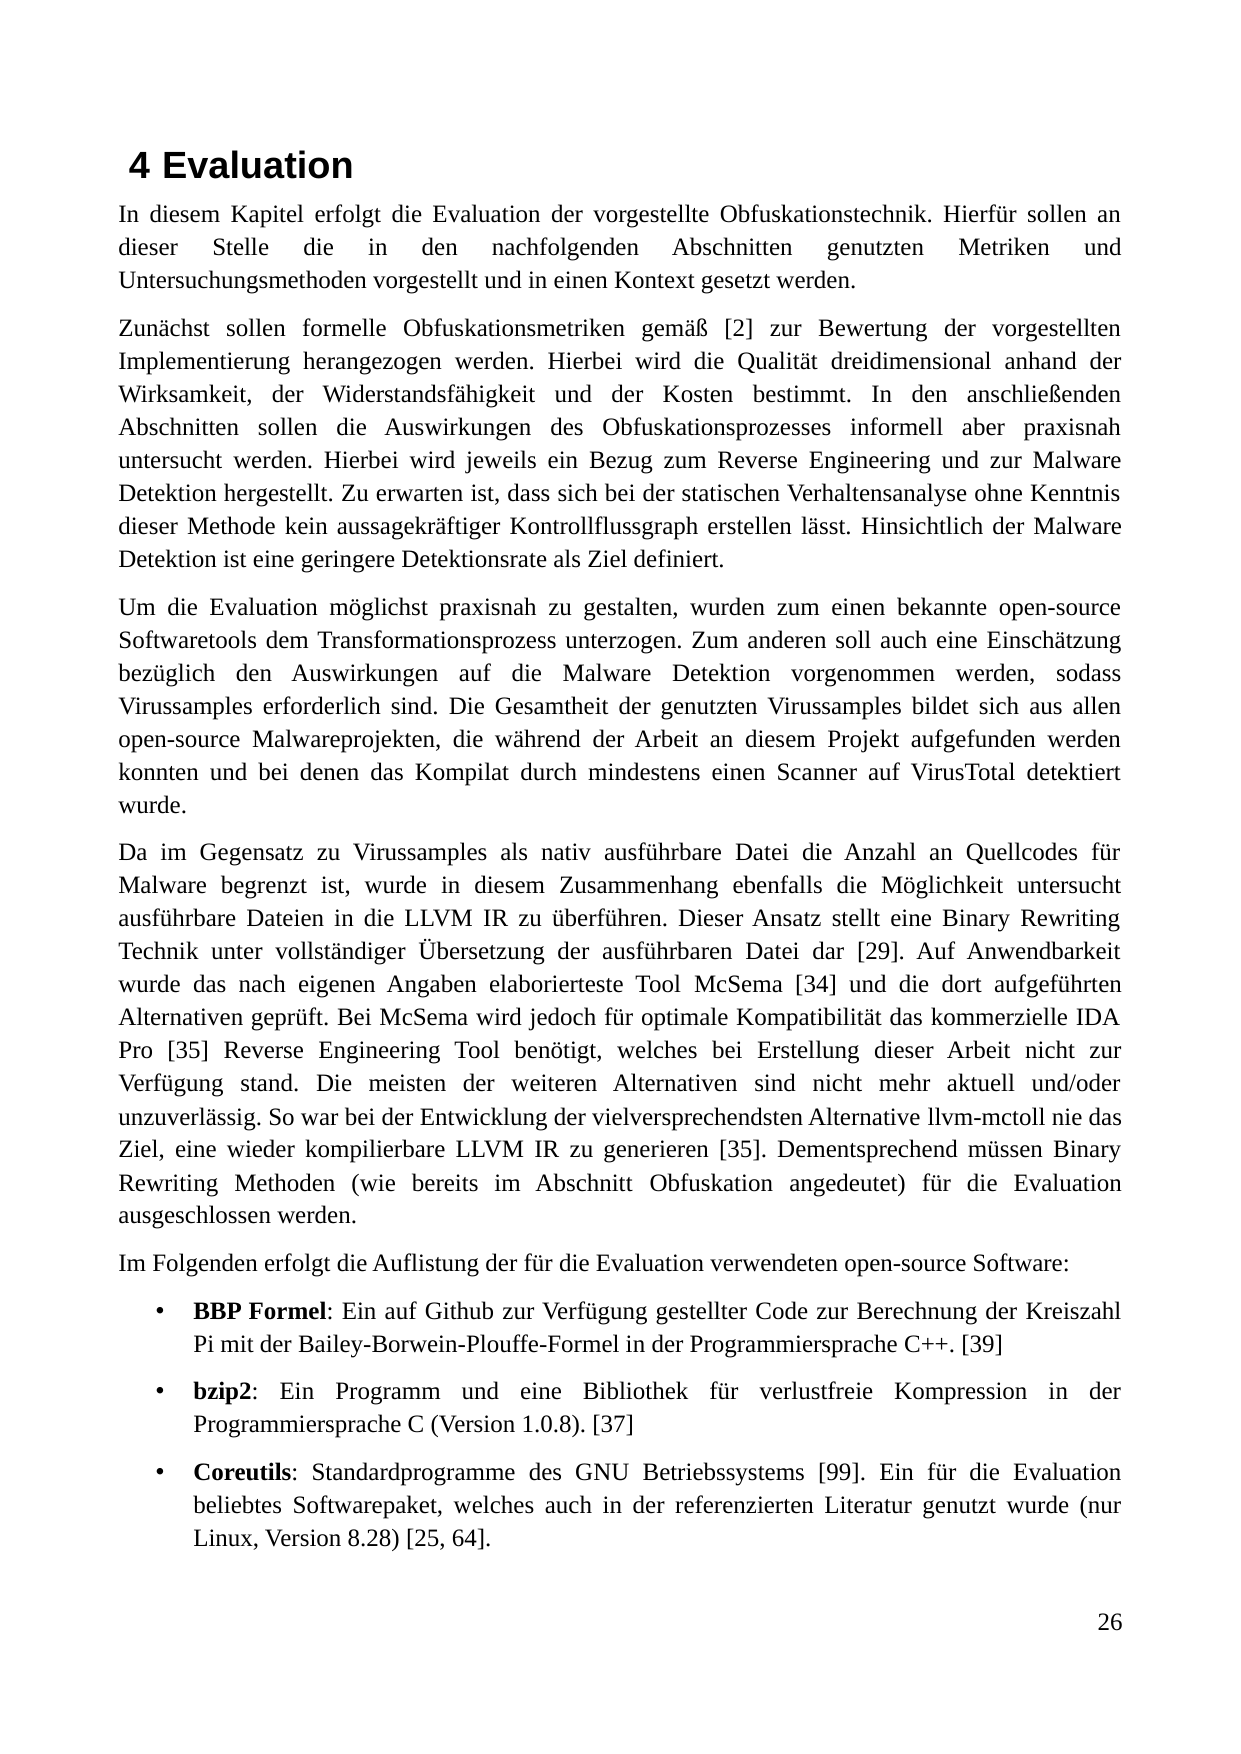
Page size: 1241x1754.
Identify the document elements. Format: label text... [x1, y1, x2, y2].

text Um die Evaluation möglichst praxisnah zu gestalten, wurden zum einen bekannte open-source Softwaretools dem Transformationsprozess unterzogen. Zum anderen soll auch eine Einschätzung bezüglich den Auswirkungen auf die Malware Detektion vorgenommen werden, sodass Virussamples erforderlich sind. Die Gesamtheit der genutzten Virussamples bildet sich aus allen open-source Malwareprojekten, die während der Arbeit an diesem Projekt aufgefunden werden konnten und bei denen das Kompilat durch mindestens einen Scanner auf VirusTotal detektiert wurde. [118, 592, 1122, 818]
text Zunächst sollen formelle Obfuskationsmetriken gemäß [2] zur Bewertung der vorgestellten Implementierung herangezogen werden. Hierbei wird die Qualität dreidimensional anhand der Wirksamkeit, der Widerstandsfähigkeit und der Kosten bestimmt. In den anschließenden Abschnitten sollen die Auswirkungen des Obfuskationsprozesses informell aber praxisnah untersucht werden. Hierbei wird jeweils ein Bezug zum Reverse Engineering und zur Malware Detektion hergestellt. Zu erwarten ist, dass sich bei der statischen Verhaltensanalyse ohne Kenntnis dieser Methode kein aussagekräftiger Kontrollflussgraph erstellen lässt. Hinsichtlich der Malware Detektion ist eine geringere Detektionsrate als Ziel definiert. [118, 313, 1122, 573]
subtitle Evaluation [118, 143, 1122, 187]
list BBP Formel: Ein auf Github zur Verfügung gestellter Code zur Berechnung der Kreiszahl Pi mit der Bailey-Borwein-Plouffe-Formel in der Programmiersprache C++. [39] [156, 1296, 1122, 1358]
list bzip2: Ein Programm und eine Bibliothek für verlustfreie Kompression in der Programmiersprache C (Version 1.0.8). [37] [156, 1376, 1122, 1438]
text In diesem Kapitel erfolgt die Evaluation der vorgestellte Obfuskationstechnik. Hierfür sollen an dieser Stelle die in den nachfolgenden Abschnitten genutzten Metriken und Untersuchungsmethoden vorgestellt und in einen Kontext gesetzt werden. [118, 199, 1122, 294]
text Im Folgenden erfolgt die Auflistung der für die Evaluation verwendeten open-source Software: [118, 1248, 1122, 1277]
text Da im Gegensatz zu Virussamples als nativ ausführbare Datei die Anzahl an Quellcodes für Malware begrenzt ist, wurde in diesem Zusammenhang ebenfalls die Möglichkeit untersucht ausführbare Dateien in die LLVM IR zu überführen. Dieser Ansatz stellt eine Binary Rewriting Technik unter vollständiger Übersetzung der ausführbaren Datei dar [29]. Auf Anwendbarkeit wurde das nach eigenen Angaben elaborierteste Tool McSema [34] und die dort aufgeführten Alternativen geprüft. Bei McSema wird jedoch für optimale Kompatibilität das kommerzielle IDA Pro [35] Reverse Engineering Tool benötigt, welches bei Erstellung dieser Arbeit nicht zur Verfügung stand. Die meisten der weiteren Alternativen sind nicht mehr aktuell und/oder unzuverlässig. So war bei der Entwicklung der vielversprechendsten Alternative llvm-mctoll nie das Ziel, eine wieder kompilierbare LLVM IR zu generieren [35]. Dementsprechend müssen Binary Rewriting Methoden (wie bereits im Abschnitt Obfuskation angedeutet) für die Evaluation ausgeschlossen werden. [118, 837, 1122, 1229]
list Coreutils: Standardprogramme des GNU Betriebssystems [99]. Ein für die Evaluation beliebtes Softwarepaket, welches auch in der referenzierten Literatur genutzt wurde (nur Linux, Version 8.28) [25, 64]. [156, 1457, 1122, 1552]
